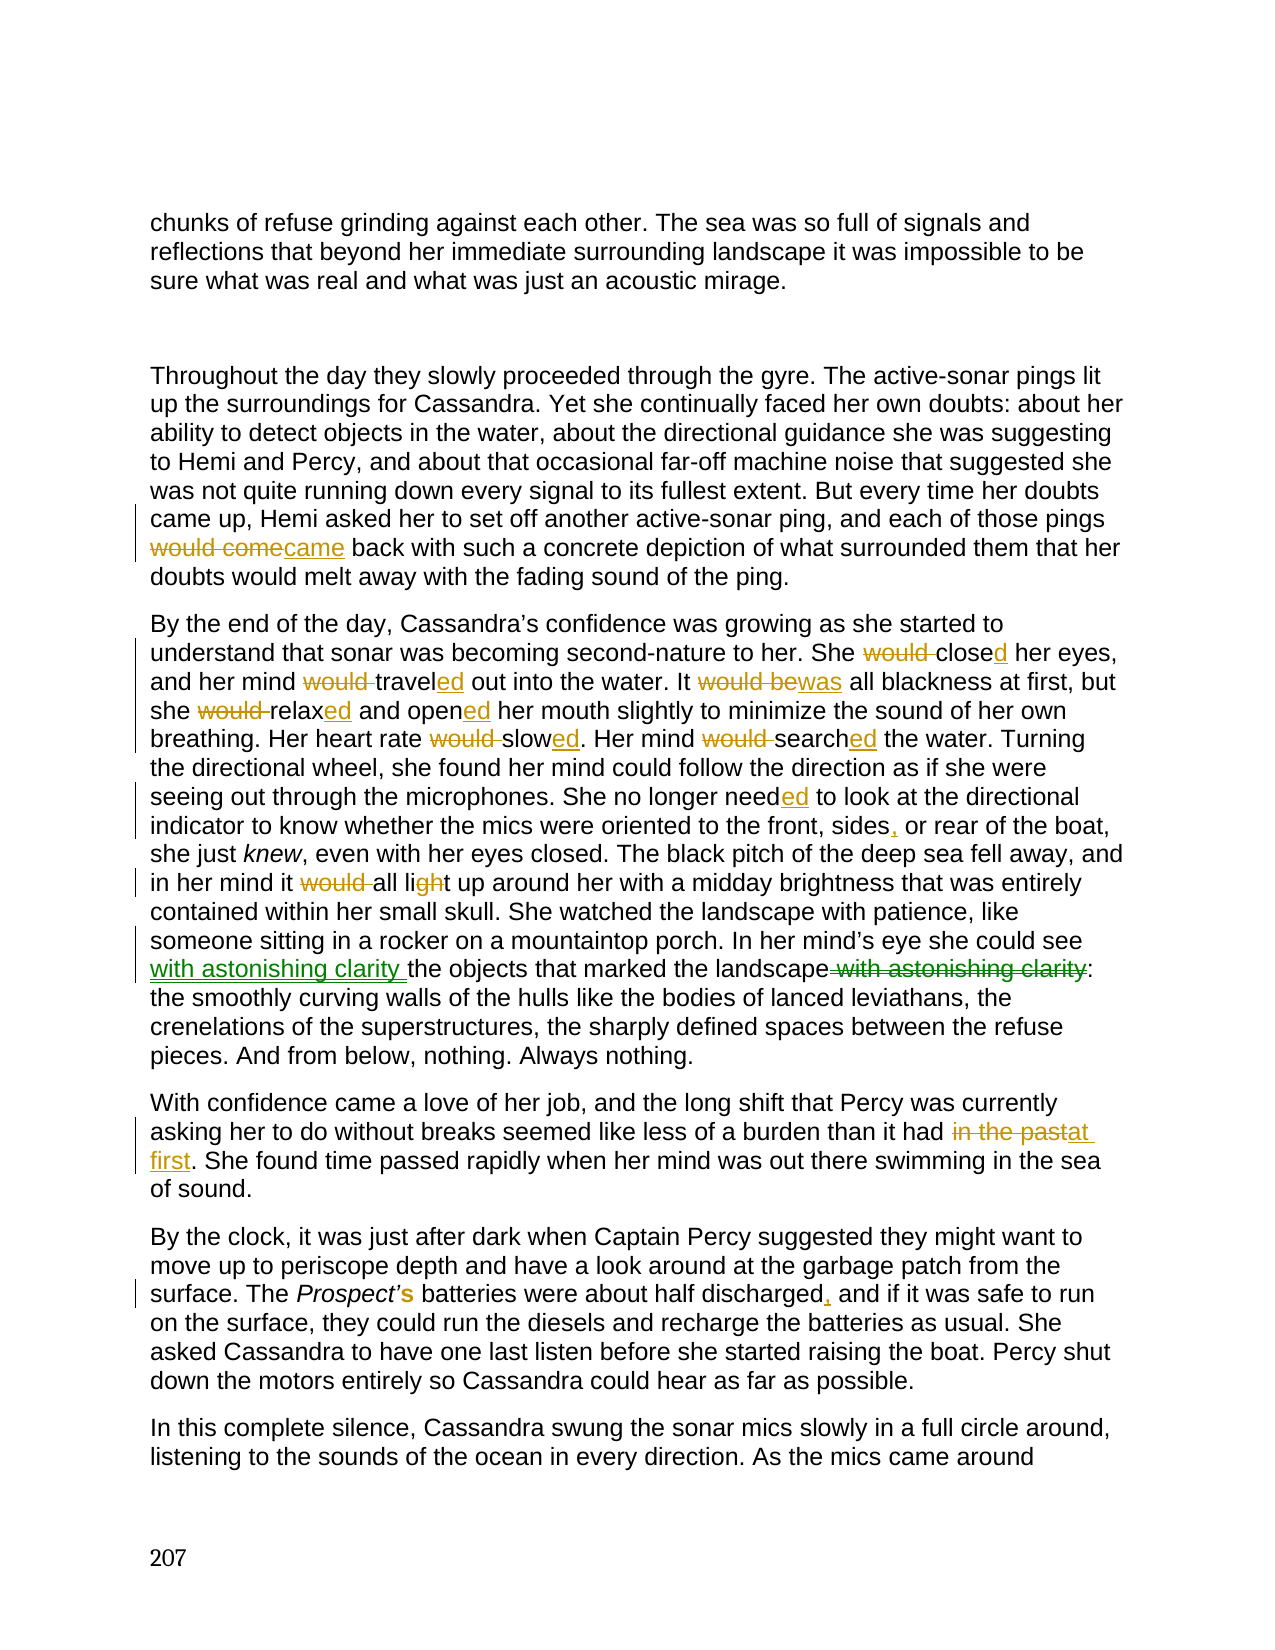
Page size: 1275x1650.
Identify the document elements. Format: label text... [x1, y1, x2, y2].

text In this complete silence, Cassandra swung the sonar mics slowly in a full circle around, listening to the sounds of the ocean in every direction. As the mics came around [150, 1413, 1125, 1471]
text By the end of the day, Cassandra’s confidence was growing as she started to understand that sonar was becoming second-nature to her. She closed her eyes, and her mind traveled out into the water. It was all blackness at first, but she relaxed and opened her mouth slightly to minimize the sound of her own breathing. Her heart rate slowed. Her mind searched the water. Turning the directional wheel, she found her mind could follow the direction as if she were seeing out through the microphones. She no longer needed to look at the directional indicator to know whether the mics were oriented to the front, sides, or rear of the boat, she just knew, even with her eyes closed. The black pitch of the deep sea fell away, and in her mind it all lit up around her with a midday brightness that was entirely contained within her small skull. She watched the landscape with patience, like someone sitting in a rocker on a mountaintop porch. In her mind’s eye she could see with astonishing clarity the objects that marked the landscape: the smoothly curving walls of the hulls like the bodies of lanced leviathans, the crenelations of the superstructures, the sharply defined spaces between the refuse pieces. And from below, nothing. Always nothing. [150, 609, 1125, 1069]
text chunks of refuse grinding against each other. The sea was so full of signals and reflections that beyond her immediate surrounding landscape it was impossible to be sure what was real and what was just an acoustic mirage. [150, 208, 1125, 294]
text Throughout the day they slowly proceeded through the gyre. The active-sonar pings lit up the surroundings for Cassandra. Yet she continually faced her own doubts: about her ability to detect objects in the water, about the directional guidance she was suggesting to Hemi and Percy, and about that occasional far-off machine noise that suggested she was not quite running down every signal to its fullest extent. But every time her doubts came up, Hemi asked her to set off another active-sonar ping, and each of those pings came back with such a concrete depiction of what surrounded them that her doubts would melt away with the fading sound of the ping. [150, 361, 1125, 591]
text With confidence came a love of her job, and the long shift that Percy was currently asking her to do without breaks seemed like less of a burden than it had at first. She found time passed rapidly when her mind was out there swimming in the sea of sound. [150, 1088, 1125, 1203]
text By the clock, it was just after dark when Captain Percy suggested they might want to move up to periscope depth and have a look around at the garbage patch from the surface. The Prospect’s batteries were about half discharged, and if it was safe to run on the surface, they could run the diesels and recharge the batteries as usual. She asked Cassandra to have one last listen before she started raising the boat. Percy shut down the motors entirely so Cassandra could hear as far as possible. [150, 1222, 1125, 1394]
